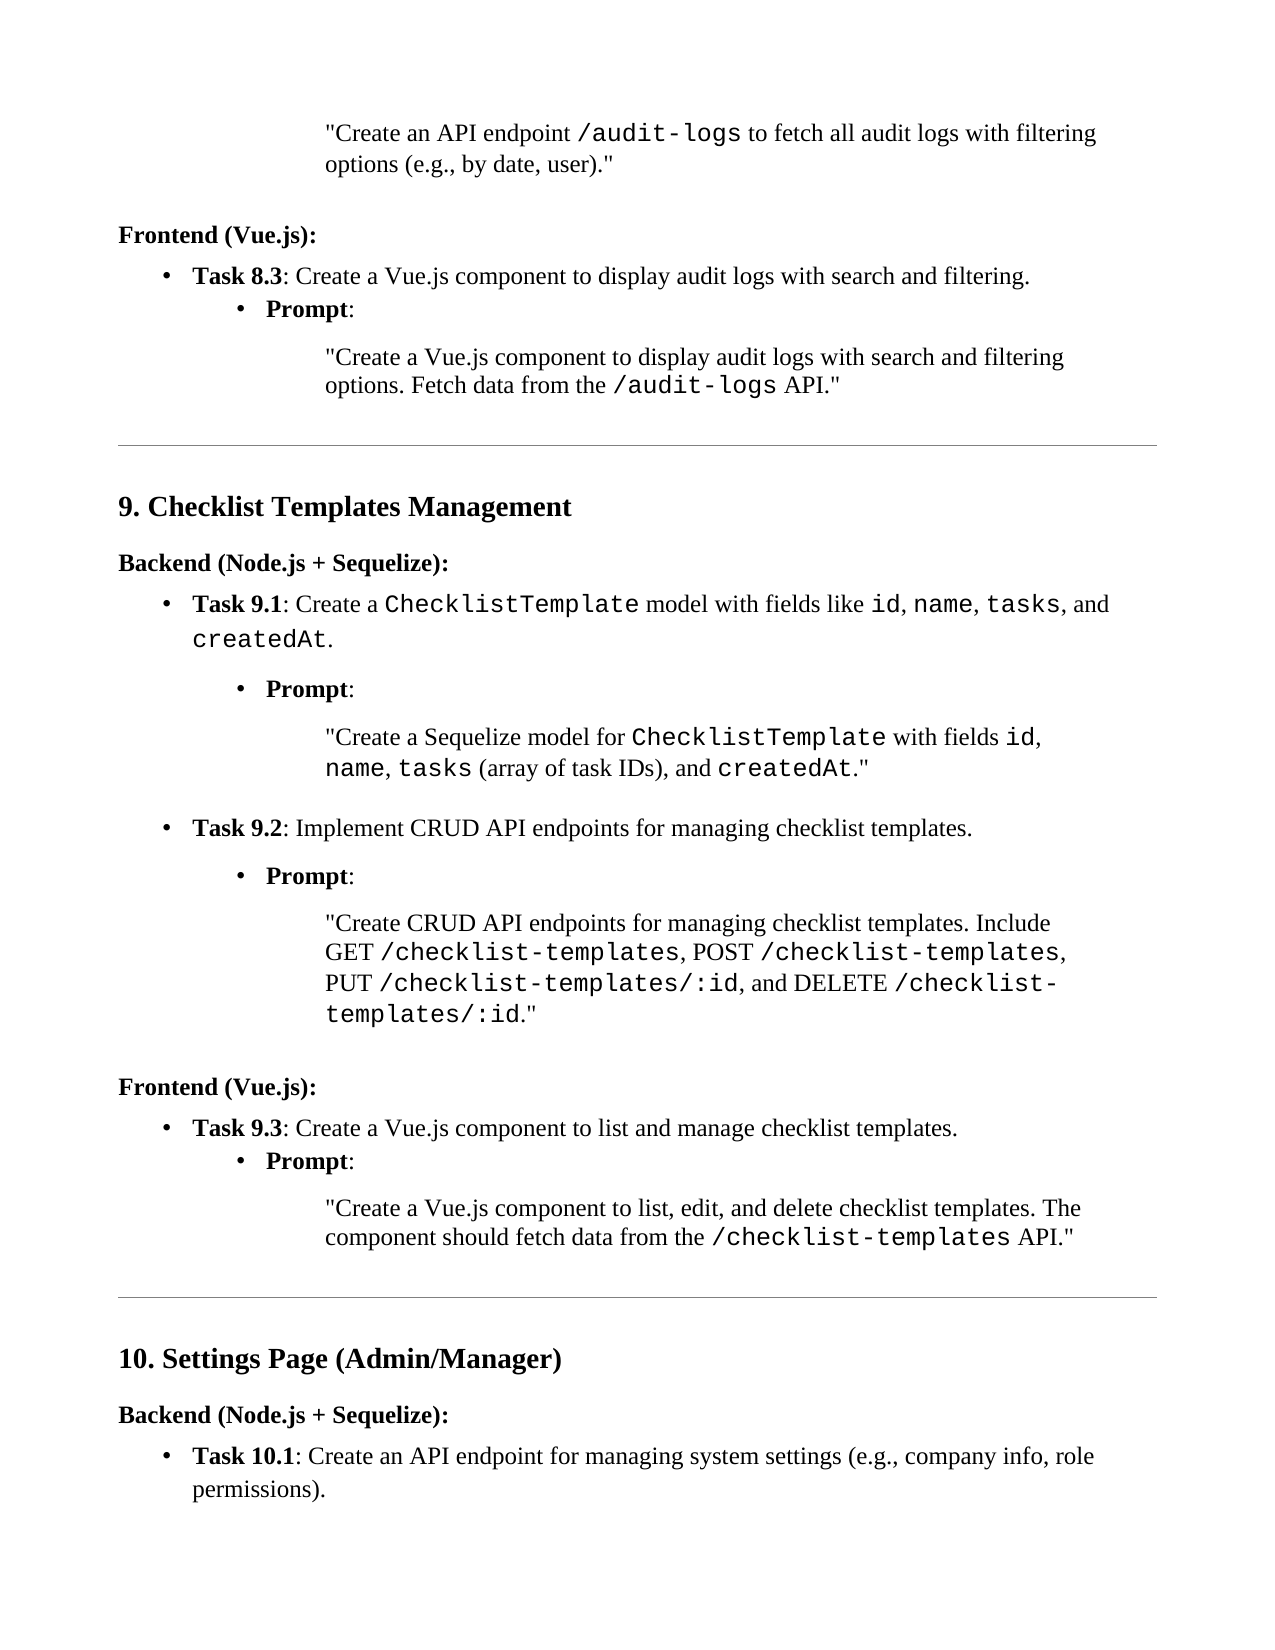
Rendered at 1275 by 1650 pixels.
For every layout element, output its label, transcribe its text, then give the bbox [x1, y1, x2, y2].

subtitle 10. Settings Page (Admin/Manager) [118, 1341, 1157, 1375]
list Task 9.3: Create a Vue.js component to list and manage checklist templates. [162, 1113, 1157, 1142]
list "Create a Sequelize model for ChecklistTemplate with fields id, name, tasks (array of task IDs), and createdAt." [295, 722, 1098, 784]
subtitle Backend (Node.js + Sequelize):­ [118, 548, 1157, 577]
list Prompt: [236, 1146, 1157, 1174]
list "Create a Vue.js component to list, edit, and delete checklist templates. The component should fetch data from the /checklist-templates API." [295, 1193, 1098, 1253]
list Prompt: [236, 861, 1157, 889]
list Task 8.3: Create a Vue.js component to display audit logs with search and filtering. [162, 261, 1157, 290]
list Task 9.1: Create a ChecklistTemplate model with fields like id, name, tasks, and createdAt. [162, 589, 1157, 655]
list Task 9.2: Implement CRUD API endpoints for managing checklist templates. [162, 813, 1157, 842]
list Prompt: [236, 674, 1157, 703]
subtitle Frontend (Vue.js): [118, 1072, 1157, 1100]
list "Create CRUD API endpoints for managing checklist templates. Include GET /checklist-templates, POST /checklist-templates, PUT /checklist-templates/:id, and DELETE /checklist-templates/:id." [295, 908, 1098, 1029]
list "Create a Vue.js component to display audit logs with search and filtering options. Fetch data from the /audit-logs API." [295, 342, 1098, 401]
subtitle 9. Checklist Templates Management [118, 489, 1157, 523]
list "Create an API endpoint /audit-logs to fetch all audit logs with filtering options (e.g., by date, user)." [295, 118, 1098, 178]
subtitle Frontend (Vue.js): [118, 220, 1157, 248]
subtitle Backend (Node.js + Sequelize): [118, 1400, 1157, 1429]
list Task 10.1: Create an API endpoint for managing system settings (e.g., company info, role permissions). [162, 1441, 1157, 1503]
list Prompt: [236, 294, 1157, 323]
